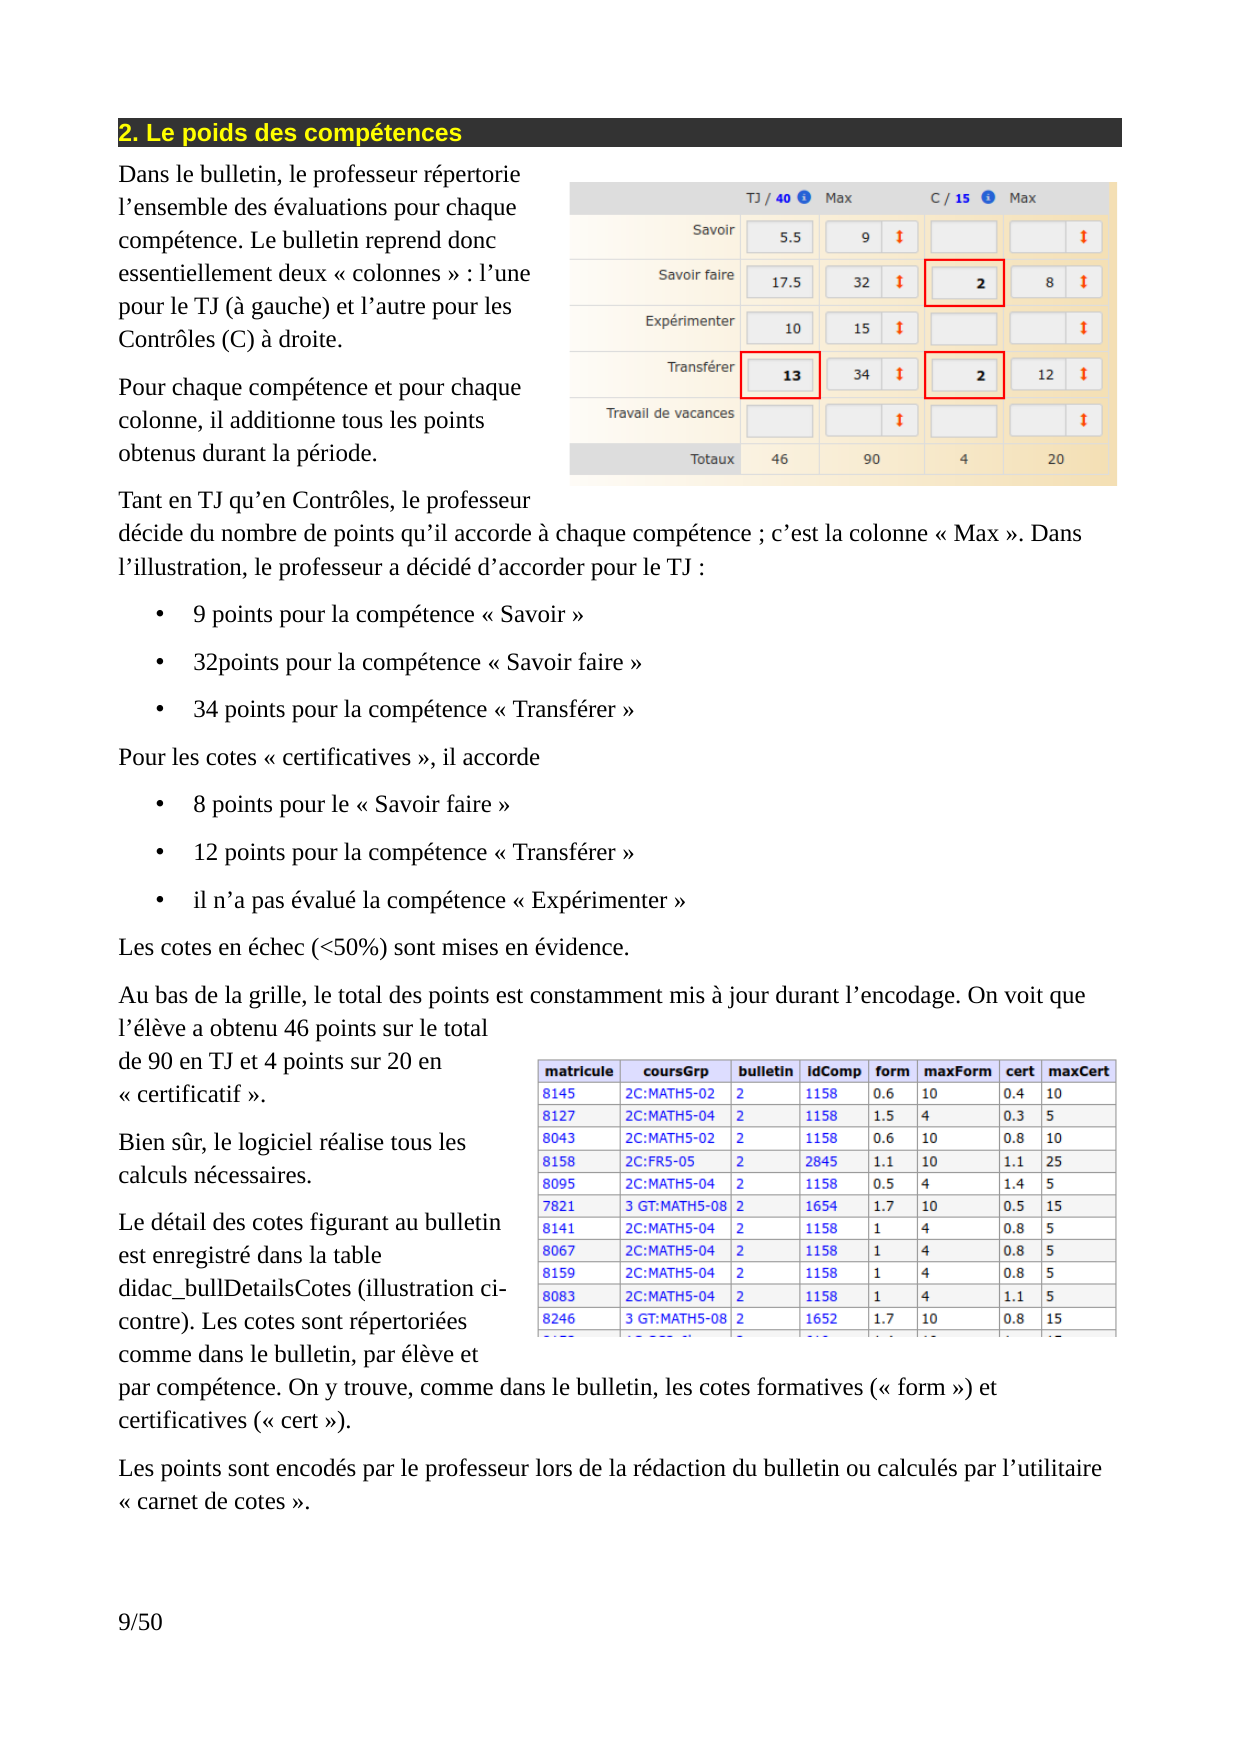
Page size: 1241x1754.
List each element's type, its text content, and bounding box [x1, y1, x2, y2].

subtitle Le poids des compétences [118, 118, 1122, 147]
list il n’a pas évalué la compétence « Expérimenter » [156, 885, 1122, 913]
list 12 points pour la compétence « Transférer » [156, 837, 1122, 866]
text Pour chaque compétence et pour chaque colonne, il additionne tous les points obtenus durant la période. [118, 372, 569, 467]
list 8 points pour le « Savoir faire » [156, 789, 1122, 818]
list 32points pour la compétence « Savoir faire » [156, 647, 1122, 676]
text Le détail des cotes figurant au bulletin est enregistré dans la table didac_bullDetailsCotes (illustration ci-contre). Les cotes sont répertoriées comme dans le bulletin, par élève et par compétence. On y trouve, comme dans le bulletin, les cotes formatives (« form ») et certificatives (« cert »). [118, 1207, 1122, 1434]
text Dans le bulletin, le professeur répertorie l’ensemble des évaluations pour chaque compétence. Le bulletin reprend donc essentiellement deux « colonnes » : l’une pour le TJ (à gauche) et l’autre pour les Contrôles (C) à droite. [118, 159, 1122, 353]
list 34 points pour la compétence « Transférer » [156, 694, 1122, 723]
text Tant en TJ qu’en Contrôles, le professeur décide du nombre de points qu’il accorde à chaque compétence ; c’est la colonne « Max ». Dans l’illustration, le professeur a décidé d’accorder pour le TJ : [118, 486, 1122, 580]
text Les cotes en échec (<50%) sont mises en évidence. [118, 932, 1122, 961]
text Bien sûr, le logiciel réalise tous les calculs nécessaires. [118, 1127, 531, 1188]
picture [531, 1056, 1121, 1337]
text Pour les cotes « certificatives », il accorde [118, 742, 1122, 771]
text Les points sont encodés par le professeur lors de la rédaction du bulletin ou calculés par l’utilitaire « carnet de cotes ». [118, 1453, 1122, 1515]
picture [569, 182, 1118, 486]
text Au bas de la grille, le total des points est constamment mis à jour durant l’encodage. On voit que l’élève a obtenu 46 points sur le total de 90 en TJ et 4 points sur 20 en « certificatif ». [118, 980, 1122, 1108]
list 9 points pour la compétence « Savoir » [156, 599, 1122, 628]
